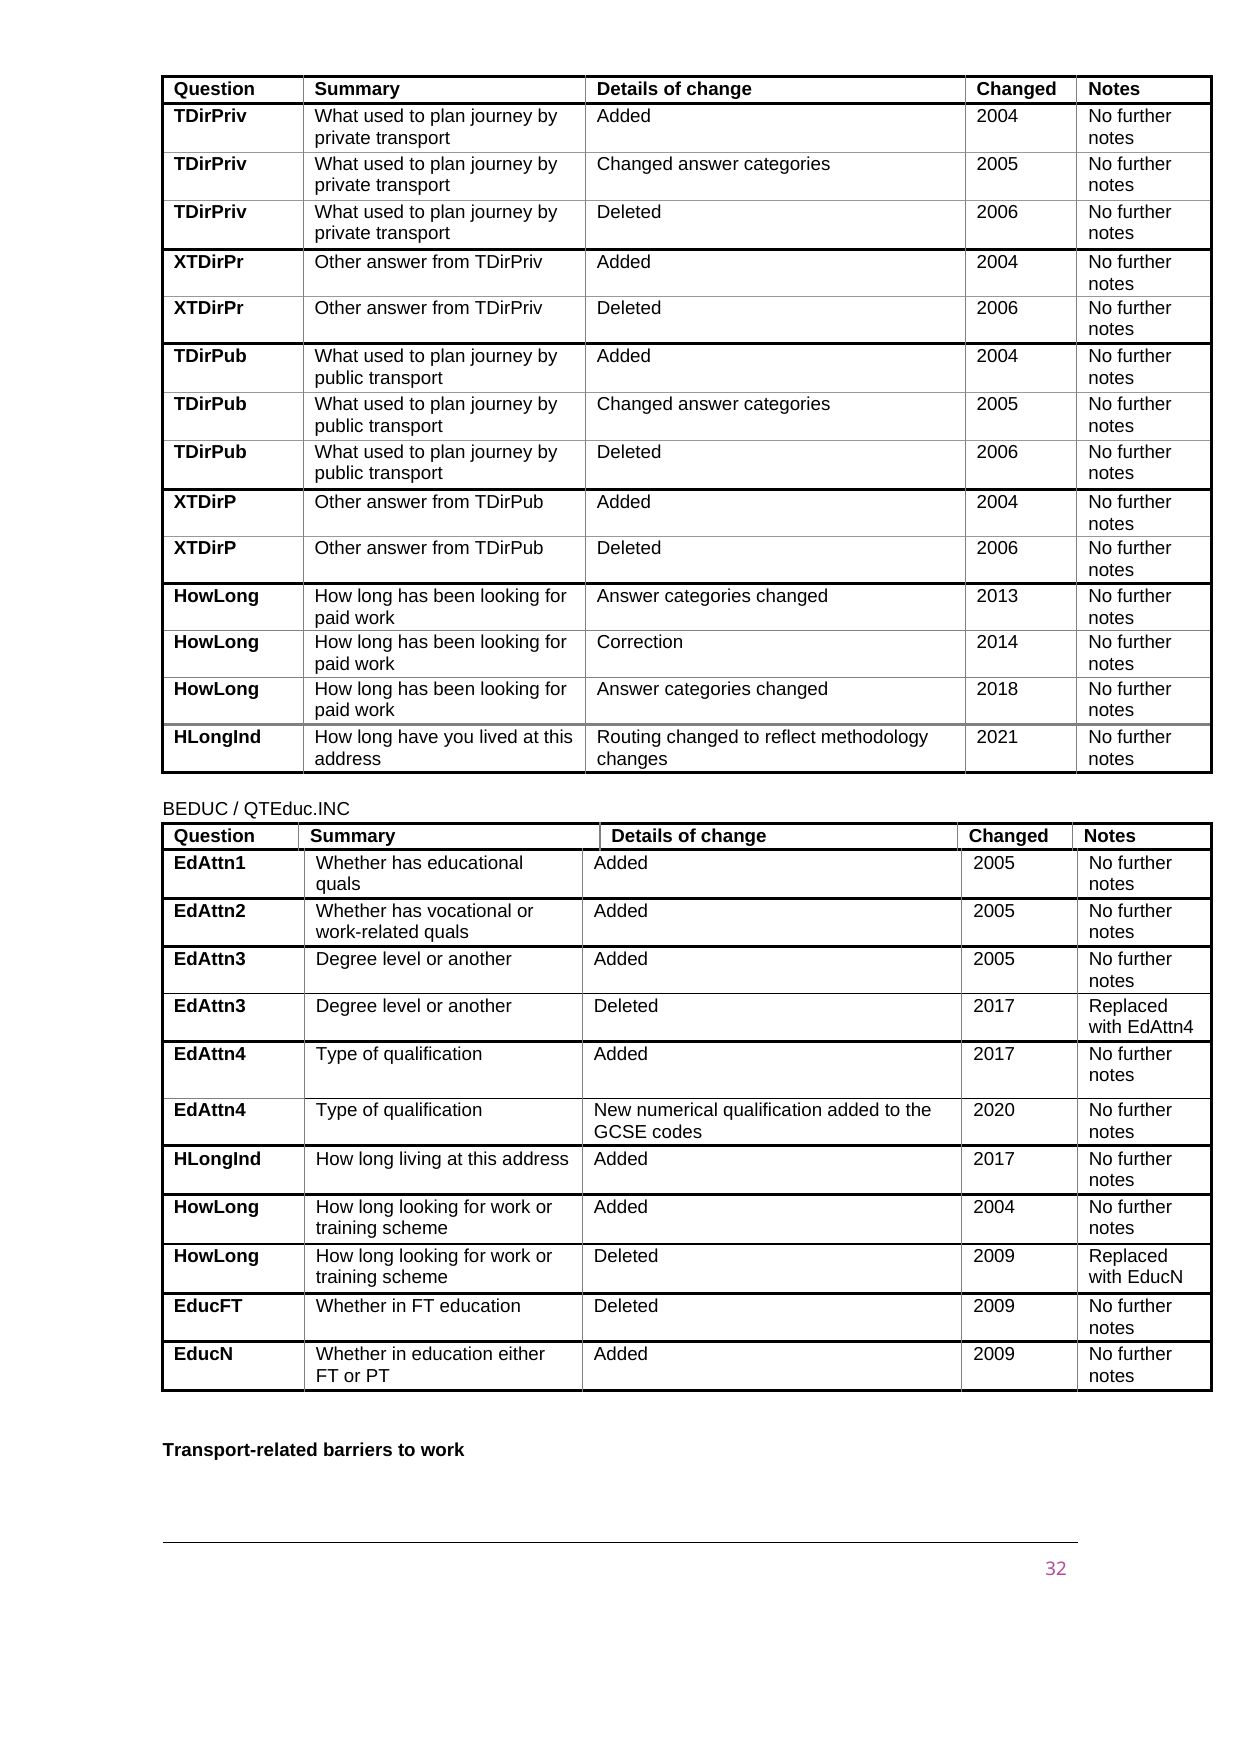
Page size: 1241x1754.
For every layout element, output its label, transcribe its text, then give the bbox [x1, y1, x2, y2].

table_cell 2021 [966, 726, 1076, 771]
table_cell Deleted [586, 201, 965, 248]
table_cell 2004 [966, 345, 1076, 392]
table_cell EdAttn4 [164, 1099, 304, 1144]
table_cell No further notes [1078, 1043, 1210, 1098]
table_cell How long living at this address [305, 1147, 582, 1192]
table_cell No further notes [1077, 251, 1210, 296]
table_cell No further notes [1077, 678, 1210, 723]
table_cell No further notes [1078, 1196, 1210, 1243]
table_cell EdAttn4 [164, 1043, 304, 1098]
table_cell Other answer from TDirPub [304, 491, 585, 536]
table_cell TDirPub [164, 393, 303, 440]
table_cell What used to plan journey by private transport [304, 153, 585, 200]
table_cell HowLong [164, 631, 303, 677]
table_cell 2006 [966, 441, 1076, 488]
table_cell Deleted [586, 537, 965, 582]
table_cell 2005 [966, 153, 1076, 200]
table_cell No further notes [1078, 1295, 1210, 1340]
table_cell XTDirP [164, 491, 303, 536]
table_cell No further notes [1077, 297, 1210, 342]
table_cell No further notes [1077, 726, 1210, 771]
table_cell 2005 [966, 393, 1076, 440]
table_cell Degree level or another [305, 994, 582, 1039]
table_cell No further notes [1077, 585, 1210, 630]
table_cell TDirPub [164, 441, 303, 488]
table_header Details of change [601, 825, 957, 848]
table_cell Whether has educational quals [305, 851, 582, 897]
table_cell Deleted [586, 297, 965, 342]
table_cell No further notes [1077, 441, 1210, 488]
table_cell How long have you lived at this address [304, 726, 585, 771]
table_cell 2005 [962, 948, 1077, 993]
table_cell No further notes [1077, 201, 1210, 248]
table_cell 2006 [966, 201, 1076, 248]
text BEDUC / QTEduc.INC [162, 798, 1078, 819]
table_cell Deleted [583, 1245, 961, 1292]
table_cell Added [583, 1147, 961, 1192]
table_cell Other answer from TDirPriv [304, 251, 585, 296]
table_cell 2017 [962, 1147, 1077, 1192]
table_cell 2020 [962, 1099, 1077, 1144]
table_cell How long has been looking for paid work [304, 585, 585, 630]
table_cell New numerical qualification added to the GCSE codes [583, 1099, 961, 1144]
table_cell 2009 [962, 1245, 1077, 1292]
table_header Notes [1073, 825, 1210, 848]
table_cell EdAttn2 [164, 900, 304, 945]
table_cell Type of qualification [305, 1099, 582, 1144]
table_cell HowLong [164, 1196, 304, 1243]
table_cell Added [586, 251, 965, 296]
table_cell HLongInd [164, 1147, 304, 1192]
table_cell Answer categories changed [586, 678, 965, 723]
table_cell 2006 [966, 537, 1076, 582]
table_header Changed [966, 78, 1076, 102]
table_cell EdAttn3 [164, 994, 304, 1039]
table_cell Changed answer categories [586, 153, 965, 200]
table_cell Deleted [586, 441, 965, 488]
table_cell Added [583, 1043, 961, 1098]
table_cell EdAttn3 [164, 948, 304, 993]
table_cell Routing changed to reflect methodology changes [586, 726, 965, 771]
table_cell Other answer from TDirPriv [304, 297, 585, 342]
table_cell No further notes [1078, 1147, 1210, 1192]
table_cell Changed answer categories [586, 393, 965, 440]
table_cell How long looking for work or training scheme [305, 1245, 582, 1292]
table_cell What used to plan journey by public transport [304, 345, 585, 392]
table_cell 2018 [966, 678, 1076, 723]
table_cell 2004 [966, 251, 1076, 296]
table_cell Whether has vocational or work-related quals [305, 900, 582, 945]
table_cell 2009 [962, 1343, 1077, 1388]
table_cell Replaced with EdAttn4 [1078, 994, 1210, 1039]
table_cell What used to plan journey by private transport [304, 201, 585, 248]
table_cell EducFT [164, 1295, 304, 1340]
table_cell 2017 [962, 1043, 1077, 1098]
table_cell No further notes [1078, 851, 1210, 897]
table_cell Added [586, 105, 965, 152]
table_cell No further notes [1077, 393, 1210, 440]
table_cell No further notes [1077, 631, 1210, 677]
table_cell No further notes [1077, 491, 1210, 536]
table_cell How long has been looking for paid work [304, 631, 585, 677]
table_cell Added [583, 851, 961, 897]
table_cell XTDirPr [164, 297, 303, 342]
table_cell TDirPriv [164, 201, 303, 248]
table_cell Degree level or another [305, 948, 582, 993]
table_cell HowLong [164, 678, 303, 723]
table_cell Correction [586, 631, 965, 677]
table_cell How long has been looking for paid work [304, 678, 585, 723]
table_cell EducN [164, 1343, 304, 1388]
table_cell 2017 [962, 994, 1077, 1039]
table_cell XTDirPr [164, 251, 303, 296]
table_header Summary [299, 825, 599, 848]
table_cell Type of qualification [305, 1043, 582, 1098]
table_cell Whether in education either FT or PT [305, 1343, 582, 1388]
table_cell No further notes [1078, 900, 1210, 945]
table_cell No further notes [1078, 948, 1210, 993]
table_cell Added [586, 345, 965, 392]
text Transport-related barriers to work [162, 1439, 1078, 1460]
table_cell 2004 [966, 105, 1076, 152]
table_cell No further notes [1077, 537, 1210, 582]
table_cell 2004 [966, 491, 1076, 536]
table_cell Deleted [583, 1295, 961, 1340]
table_header Summary [304, 78, 585, 102]
table_cell No further notes [1078, 1099, 1210, 1144]
table_cell EdAttn1 [164, 851, 304, 897]
table_cell Added [583, 900, 961, 945]
table_cell No further notes [1078, 1343, 1210, 1388]
table_cell How long looking for work or training scheme [305, 1196, 582, 1243]
table_cell Other answer from TDirPub [304, 537, 585, 582]
table_cell 2004 [962, 1196, 1077, 1243]
table_cell Added [586, 491, 965, 536]
table_cell 2014 [966, 631, 1076, 677]
table_cell Deleted [583, 994, 961, 1039]
table_cell Answer categories changed [586, 585, 965, 630]
table_cell HowLong [164, 1245, 304, 1292]
table_cell 2005 [962, 851, 1077, 897]
table_cell TDirPub [164, 345, 303, 392]
table_cell No further notes [1077, 105, 1210, 152]
table_header Details of change [586, 78, 965, 102]
table_cell 2013 [966, 585, 1076, 630]
table_cell What used to plan journey by public transport [304, 393, 585, 440]
table_cell Whether in FT education [305, 1295, 582, 1340]
table_cell Replaced with EducN [1078, 1245, 1210, 1292]
table_cell 2009 [962, 1295, 1077, 1340]
table_header Question [164, 825, 298, 848]
table_header Question [164, 78, 303, 102]
table_cell TDirPriv [164, 105, 303, 152]
table_header Changed [958, 825, 1072, 848]
table_cell HLongInd [164, 726, 303, 771]
table_header Notes [1077, 78, 1210, 102]
table_cell No further notes [1077, 153, 1210, 200]
table_cell TDirPriv [164, 153, 303, 200]
table_cell 2005 [962, 900, 1077, 945]
table_cell Added [583, 1343, 961, 1388]
table_cell Added [583, 1196, 961, 1243]
table_cell No further notes [1077, 345, 1210, 392]
table_cell Added [583, 948, 961, 993]
table_cell HowLong [164, 585, 303, 630]
table_cell XTDirP [164, 537, 303, 582]
table_cell What used to plan journey by private transport [304, 105, 585, 152]
table_cell 2006 [966, 297, 1076, 342]
table_cell What used to plan journey by public transport [304, 441, 585, 488]
